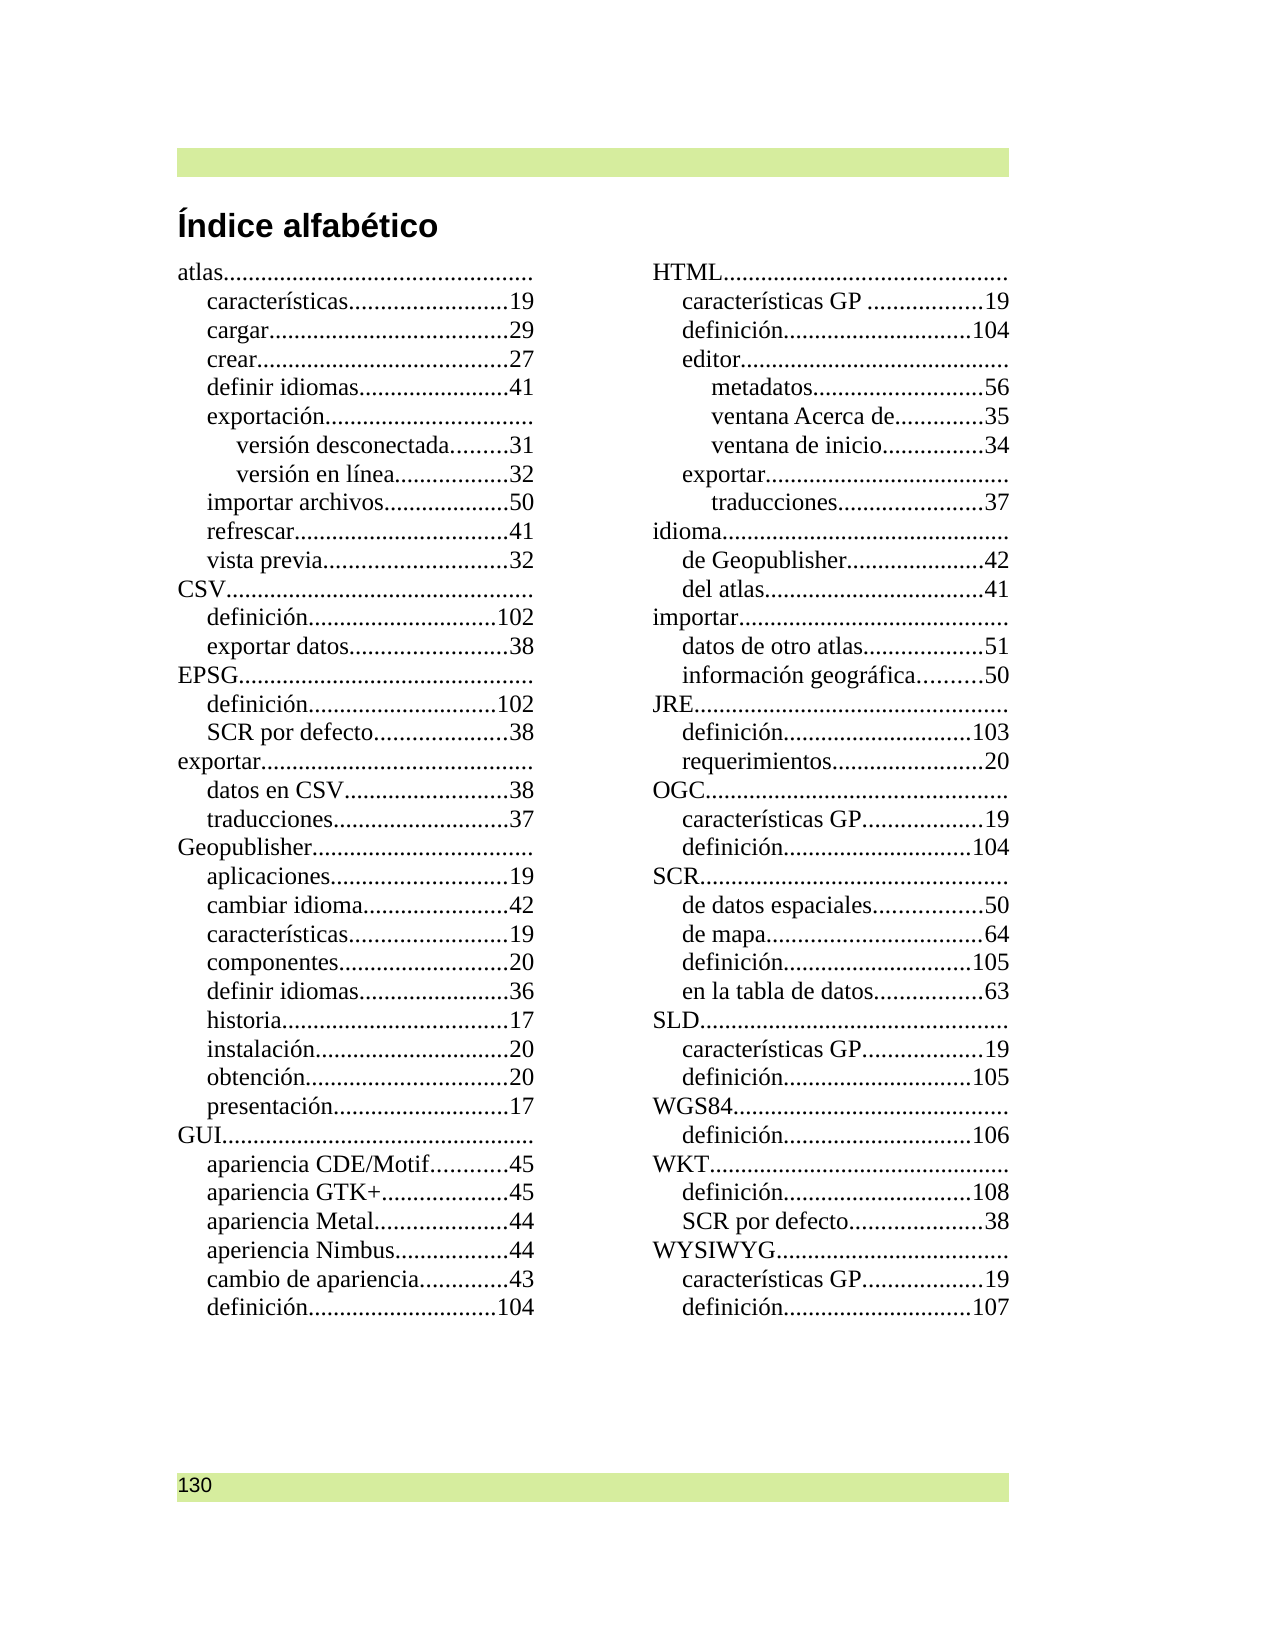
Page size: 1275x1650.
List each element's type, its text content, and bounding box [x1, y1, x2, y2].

text definición 108 [682, 1177, 1009, 1206]
text cargar 29 [207, 315, 534, 344]
text EPSG [177, 660, 534, 689]
text definir idiomas 41 [207, 372, 534, 401]
text importar archivos 50 [207, 487, 534, 516]
text exportar [177, 746, 534, 775]
text Geopublisher [177, 832, 534, 861]
text aplicaciones 19 [207, 861, 534, 890]
text importar [652, 602, 1009, 631]
text SLD [652, 1005, 1009, 1034]
text de datos espaciales 50 [682, 890, 1009, 919]
text características GP 19 [682, 804, 1009, 832]
text cambio de apariencia 43 [207, 1264, 534, 1292]
text exportación [207, 401, 534, 430]
text cambiar idioma 42 [207, 890, 534, 919]
text obtención 20 [207, 1062, 534, 1091]
text definición 103 [682, 717, 1009, 746]
text apariencia GTK+ 45 [207, 1177, 534, 1206]
text características GP 19 [682, 286, 1009, 315]
text definición 106 [682, 1120, 1009, 1149]
text SCR por defecto 38 [682, 1206, 1009, 1235]
text definir idiomas 36 [207, 976, 534, 1005]
text ventana de inicio 34 [711, 430, 1009, 459]
text en la tabla de datos 63 [682, 976, 1009, 1005]
text definición 105 [682, 1062, 1009, 1091]
text del atlas 41 [682, 574, 1009, 602]
text de Geopublisher 42 [682, 545, 1009, 574]
text vista previa 32 [207, 545, 534, 574]
text GUI [177, 1120, 534, 1149]
text exportar [682, 459, 1009, 487]
text características GP 19 [682, 1034, 1009, 1062]
text refrescar 41 [207, 516, 534, 545]
text características GP 19 [682, 1264, 1009, 1292]
text exportar datos 38 [207, 631, 534, 660]
text metadatos 56 [711, 372, 1009, 401]
text crear 27 [207, 344, 534, 372]
text de mapa 64 [682, 919, 1009, 947]
text presentación 17 [207, 1091, 534, 1120]
text definición 104 [207, 1292, 534, 1321]
text características 19 [207, 286, 534, 315]
text datos en CSV 38 [207, 775, 534, 804]
text idioma [652, 516, 1009, 545]
text datos de otro atlas 51 [682, 631, 1009, 660]
text definición 102 [207, 602, 534, 631]
text WYSIWYG [652, 1235, 1009, 1264]
text editor [682, 344, 1009, 372]
text definición 104 [682, 832, 1009, 861]
subtitle Índice alfabético [177, 207, 1009, 245]
text CSV [177, 574, 534, 602]
text traducciones 37 [207, 804, 534, 832]
text traducciones 37 [711, 487, 1009, 516]
text instalación 20 [207, 1034, 534, 1062]
text definición 105 [682, 947, 1009, 976]
text requerimientos 20 [682, 746, 1009, 775]
text OGC [652, 775, 1009, 804]
text SCR [652, 861, 1009, 890]
text apariencia Metal 44 [207, 1206, 534, 1235]
text características 19 [207, 919, 534, 947]
text HTML [652, 257, 1009, 286]
text aperiencia Nimbus 44 [207, 1235, 534, 1264]
text definición 102 [207, 689, 534, 717]
text información geográfica 50 [682, 660, 1009, 689]
text versión en línea 32 [236, 459, 534, 487]
text WGS84 [652, 1091, 1009, 1120]
text ventana Acerca de 35 [711, 401, 1009, 430]
text SCR por defecto 38 [207, 717, 534, 746]
text apariencia CDE/Motif 45 [207, 1149, 534, 1177]
text atlas [177, 257, 534, 286]
text componentes 20 [207, 947, 534, 976]
text definición 104 [682, 315, 1009, 344]
text historia 17 [207, 1005, 534, 1034]
text WKT [652, 1149, 1009, 1177]
text JRE [652, 689, 1009, 717]
text versión desconectada 31 [236, 430, 534, 459]
text definición 107 [682, 1292, 1009, 1321]
